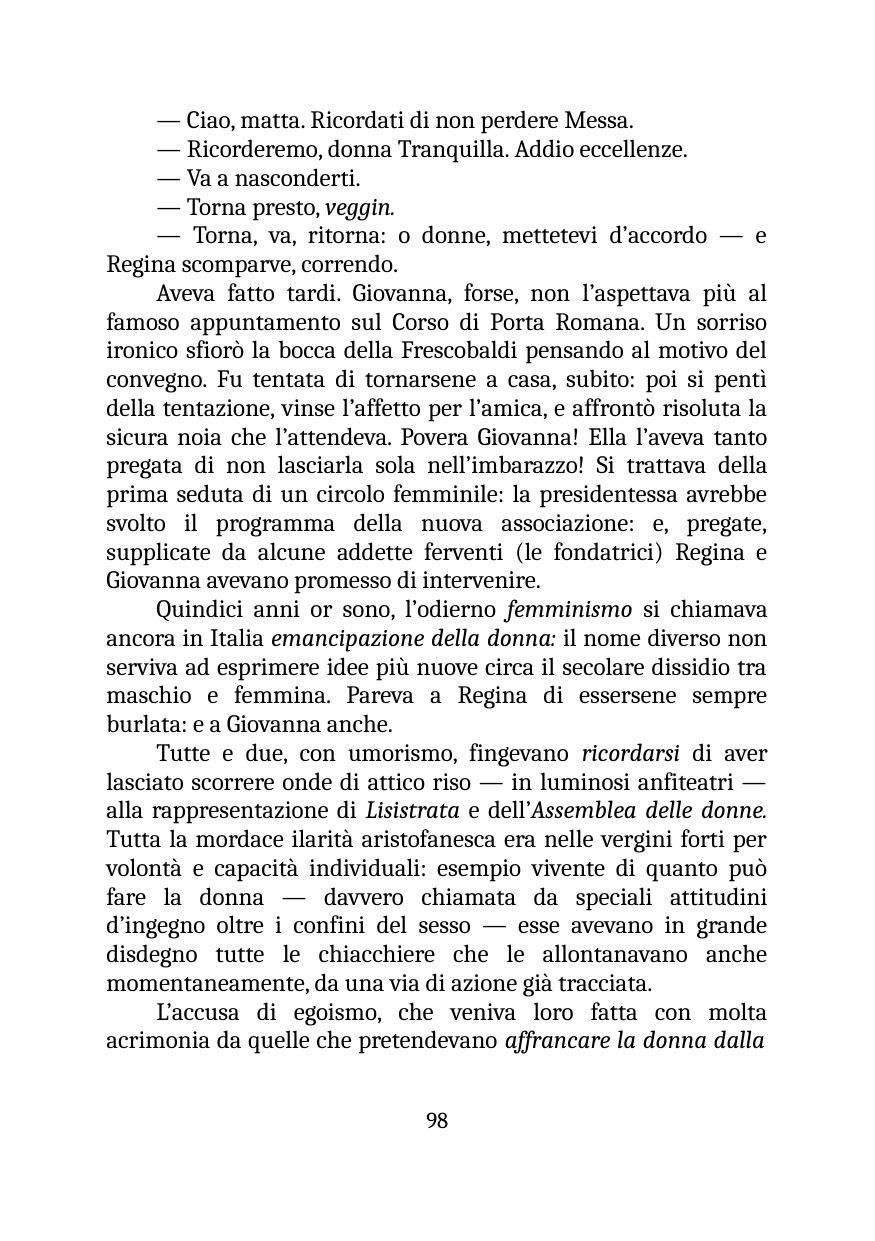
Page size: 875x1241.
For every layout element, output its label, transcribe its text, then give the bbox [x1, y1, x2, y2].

text — Ciao, matta. Ricordati di non perdere Messa. [106, 106, 768, 135]
text — Va a nasconderti. [106, 164, 768, 192]
text Aveva fatto tardi. Giovanna, forse, non l’aspettava più al famoso appuntamento sul Corso di Porta Romana. Un sorriso ironico sfiorò la bocca della Frescobaldi pensando al motivo del convegno. Fu tentata di tornarsene a casa, subito: poi si pentì della tentazione, vinse l’affetto per l’amica, e affrontò risoluta la sicura noia che l’attendeva. Povera Giovanna! Ella l’aveva tanto pregata di non lasciarla sola nell’imbarazzo! Si trattava della prima seduta di un circolo femminile: la presidentessa avrebbe svolto il programma della nuova associazione: e, pregate, supplicate da alcune addette ferventi (le fondatrici) Regina e Giovanna avevano promesso di intervenire. [106, 279, 768, 595]
text — Torna presto, veggin. [106, 192, 768, 221]
text Tutte e due, con umorismo, fingevano ricordarsi di aver lasciato scorrere onde di attico riso — in luminosi anfiteatri — alla rappresentazione di Lisistrata e dell’Assemblea delle donne. Tutta la mordace ilarità aristofanesca era nelle vergini forti per volontà e capacità individuali: esempio vivente di quanto può fare la donna — davvero chiamata da speciali attitudini d’ingegno oltre i confini del sesso — esse avevano in grande disdegno tutte le chiacchiere che le allontanavano anche momentaneamente, da una via di azione già tracciata. [106, 739, 768, 997]
text — Ricorderemo, donna Tranquilla. Addio eccellenze. [106, 135, 768, 164]
text L’accusa di egoismo, che veniva loro fatta con molta acrimonia da quelle che pretendevano affrancare la donna dalla [106, 997, 768, 1055]
text — Torna, va, ritorna: o donne, mettetevi d’accordo — e Regina scomparve, correndo. [106, 221, 768, 279]
text Quindici anni or sono, l’odierno femminismo si chiamava ancora in Italia emancipazione della donna: il nome diverso non serviva ad esprimere idee più nuove circa il secolare dissidio tra maschio e femmina. Pareva a Regina di essersene sempre burlata: e a Giovanna anche. [106, 595, 768, 739]
